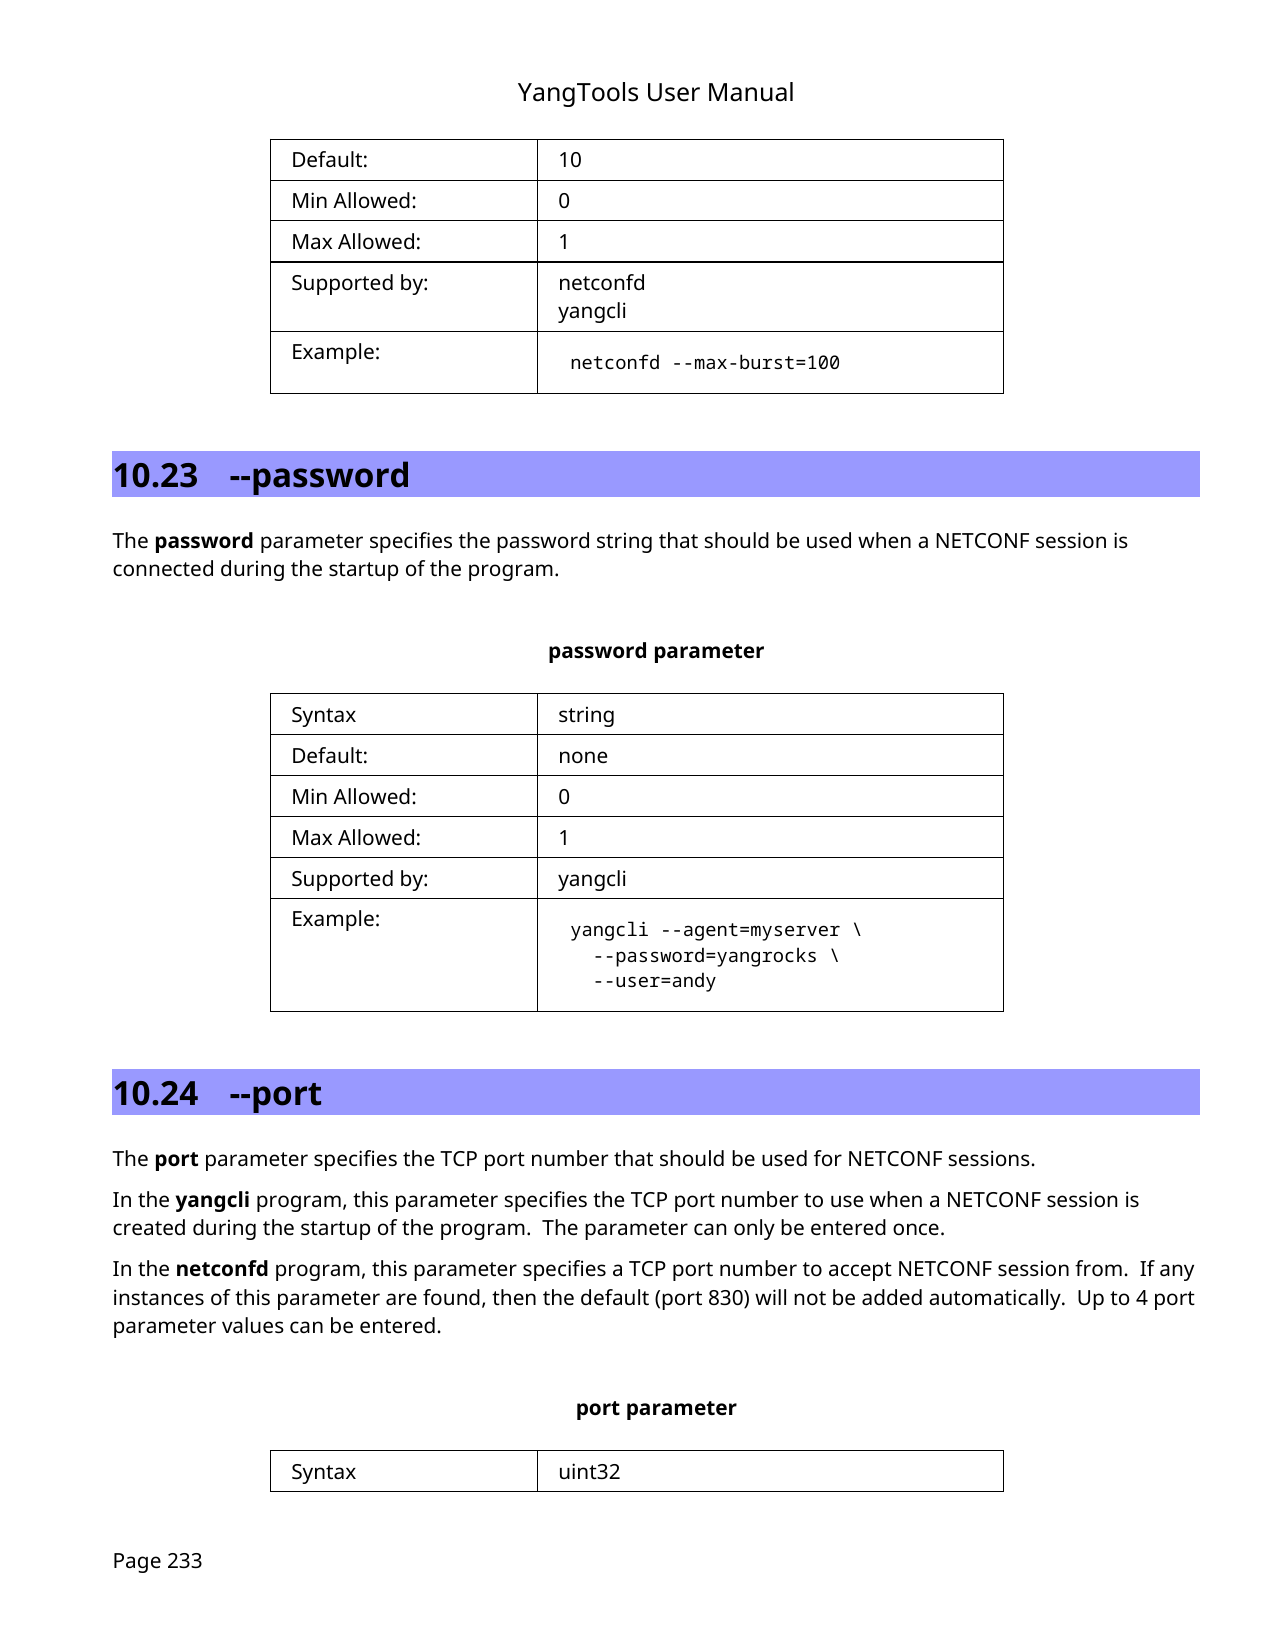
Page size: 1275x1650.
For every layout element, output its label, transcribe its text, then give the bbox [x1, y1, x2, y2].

table_cell Min Allowed: [271, 181, 537, 220]
table_cell netconfd yangcli [538, 263, 1003, 331]
subtitle --password [112, 451, 1200, 497]
table_cell 1 [538, 817, 1003, 857]
table_cell yangcli [538, 858, 1003, 898]
table_cell 0 [538, 776, 1003, 816]
table_cell Max Allowed: [271, 221, 537, 261]
subtitle --port [112, 1069, 1200, 1115]
table_cell Max Allowed: [271, 817, 537, 857]
table_cell yangcli --agent=myserver \ --password=yangrocks \ --user=andy [538, 899, 1003, 1011]
table_cell Supported by: [271, 263, 537, 331]
table_header Syntax [271, 694, 537, 734]
text The port parameter specifies the TCP port number that should be used for NETCONF sessions. [112, 1144, 1200, 1172]
table_cell 1 [538, 221, 1003, 261]
table_cell netconfd --max-burst=100 [538, 332, 1003, 393]
text The password parameter specifies the password string that should be used when a NETCONF session is connected during the startup of the program. [112, 526, 1200, 583]
table_cell Supported by: [271, 858, 537, 898]
table_cell Example: [271, 899, 537, 1011]
table_header uint32 [538, 1451, 1003, 1491]
table_cell Default: [271, 735, 537, 775]
table_cell Example: [271, 332, 537, 393]
table_cell 0 [538, 181, 1003, 220]
table_header string [538, 694, 1003, 734]
table_cell Min Allowed: [271, 776, 537, 816]
text In the netconfd program, this parameter specifies a TCP port number to accept NETCONF session from. If any instances of this parameter are found, then the default (port 830) will not be added automatically. Up to 4 port parameter values can be entered. [112, 1254, 1200, 1340]
table_cell none [538, 735, 1003, 775]
subtitle password parameter [127, 636, 1185, 665]
text In the yangcli program, this parameter specifies the TCP port number to use when a NETCONF session is created during the startup of the program. The parameter can only be entered once. [112, 1185, 1200, 1242]
subtitle port parameter [127, 1393, 1185, 1422]
table_cell Default: [271, 140, 537, 179]
table_header Syntax [271, 1451, 537, 1491]
table_cell 10 [538, 140, 1003, 179]
